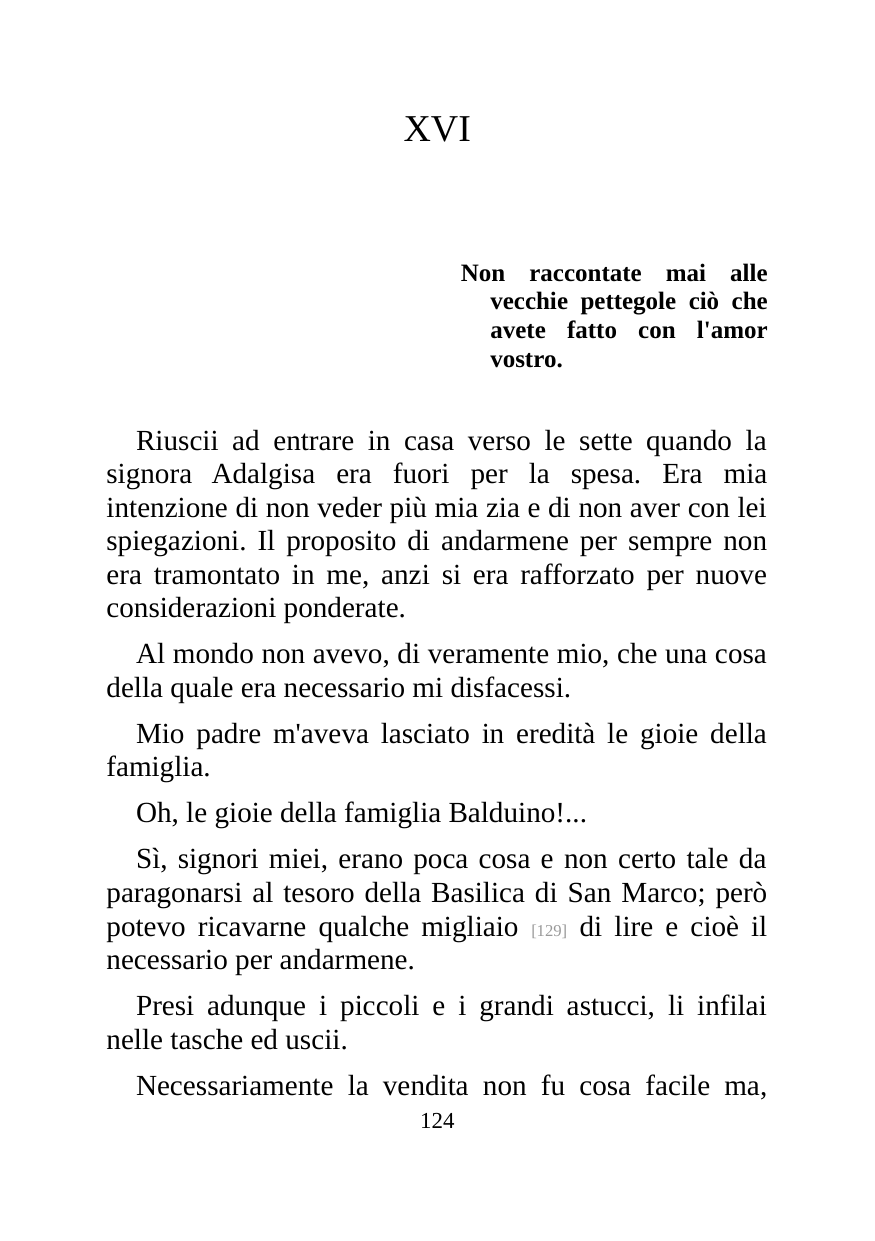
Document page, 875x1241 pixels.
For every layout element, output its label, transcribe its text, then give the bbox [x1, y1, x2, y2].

text Riuscii ad entrare in casa verso le sette quando la signora Adalgisa era fuori per la spesa. Era mia intenzione di non veder più mia zia e di non aver con lei spiegazioni. Il proposito di andarmene per sempre non era tramontato in me, anzi si era rafforzato per nuove considerazioni ponderate. [106, 423, 768, 624]
text Oh, le gioie della famiglia Balduino!... [106, 796, 768, 829]
text Al mondo non avevo, di veramente mio, che una cosa della quale era necessario mi disfacessi. [106, 636, 768, 703]
text Mio padre m'aveva lasciato in eredità le gioie della famiglia. [106, 716, 768, 783]
subtitle XVI [106, 106, 768, 150]
text Non raccontate mai alle vecchie pettegole ciò che avete fatto con l'amor vostro. [461, 258, 768, 373]
text Presi adunque i piccoli e i grandi astucci, li infilai nelle tasche ed uscii. [106, 988, 768, 1055]
text Necessariamente la vendita non fu cosa facile ma, [106, 1068, 768, 1101]
text Sì, signori miei, erano poca cosa e non certo tale da paragonarsi al tesoro della Basilica di San Marco; però potevo ricavarne qualche migliaio [129] di lire e cioè il necessario per andarmene. [106, 842, 768, 976]
